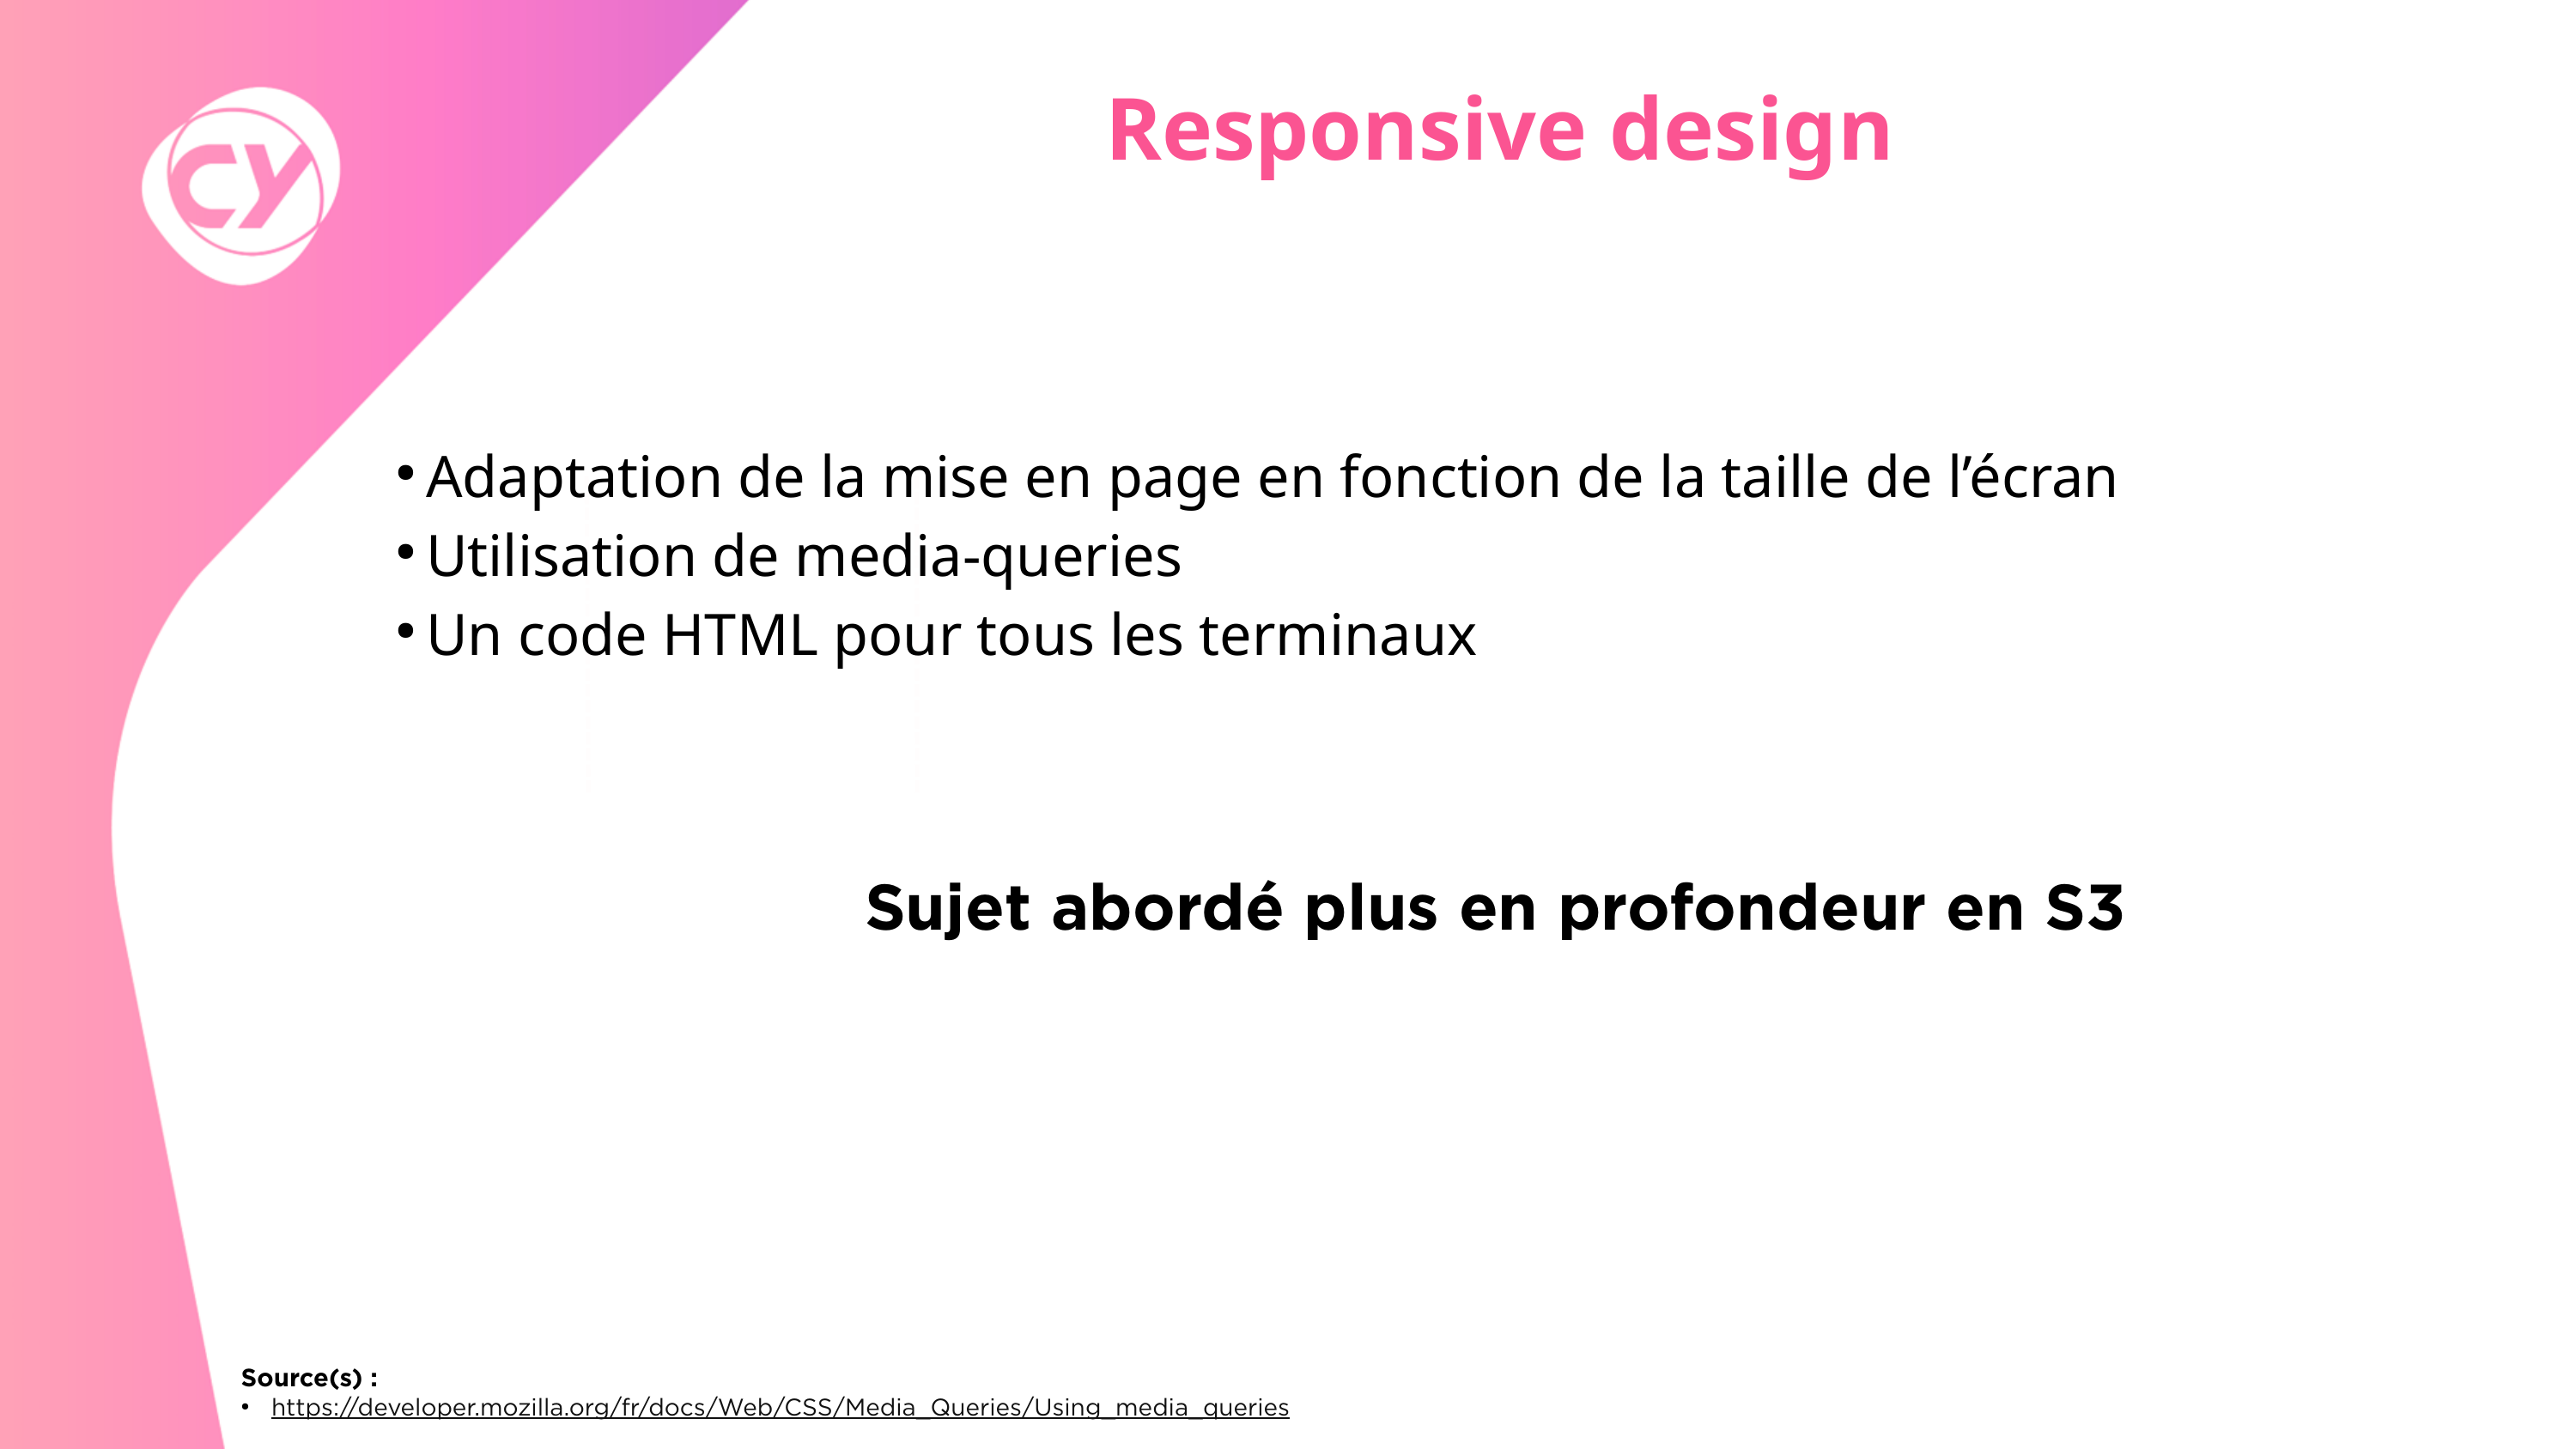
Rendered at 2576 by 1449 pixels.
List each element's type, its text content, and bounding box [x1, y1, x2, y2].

text_box Responsive design [1800, 123, 1819, 150]
text_box Source(s) : https://developer.mozilla.org/fr/docs/Web/CSS/Media_Queries/Using_media_queries [228, 1343, 1504, 1428]
text_box Responsive design [1274, 122, 1292, 150]
text_box Sujet abordé plus en profondeur en S3 [836, 861, 2155, 952]
picture [0, 0, 2576, 1449]
text_box Adaptation de la mise en page en fonction de la taille de l’écran Utilisation de media-queries Un code HTML pour tous les terminaux [395, 429, 2460, 667]
text_box Responsive design [689, 57, 2311, 178]
